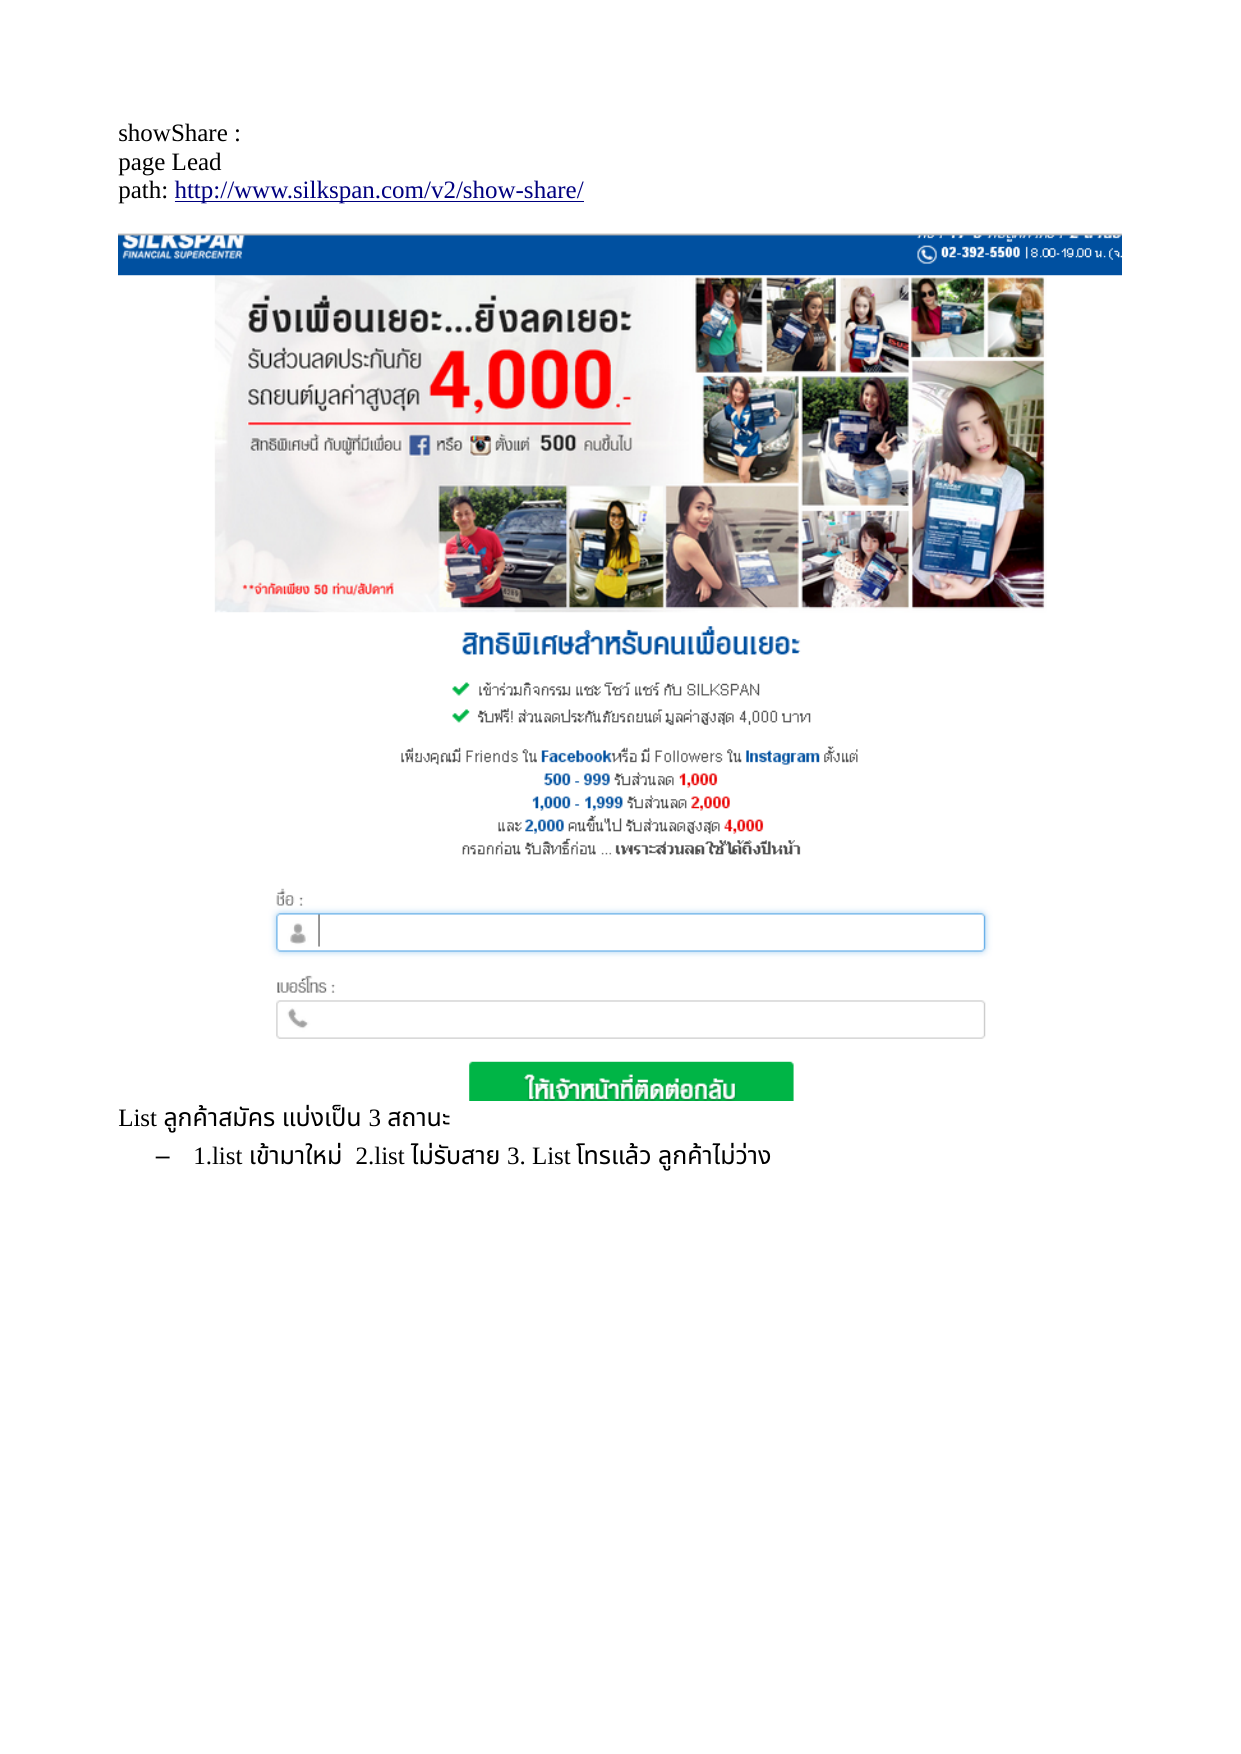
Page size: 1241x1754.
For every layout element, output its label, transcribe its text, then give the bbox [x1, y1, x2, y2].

text page Lead [118, 147, 1122, 176]
list 1.list เข้ามาใหม่ 2.list ไม่รับสาย 3. Listโทรแล้ว ลูกค้าไม่ว่าง [156, 1138, 1122, 1176]
text path: http://www.silkspan.com/v2/show-share/ [118, 176, 1122, 204]
text List ลูกค้าสมัคร แบ่งเป็น 3 สถานะ [118, 1101, 1122, 1138]
text showShare : [118, 118, 1122, 147]
